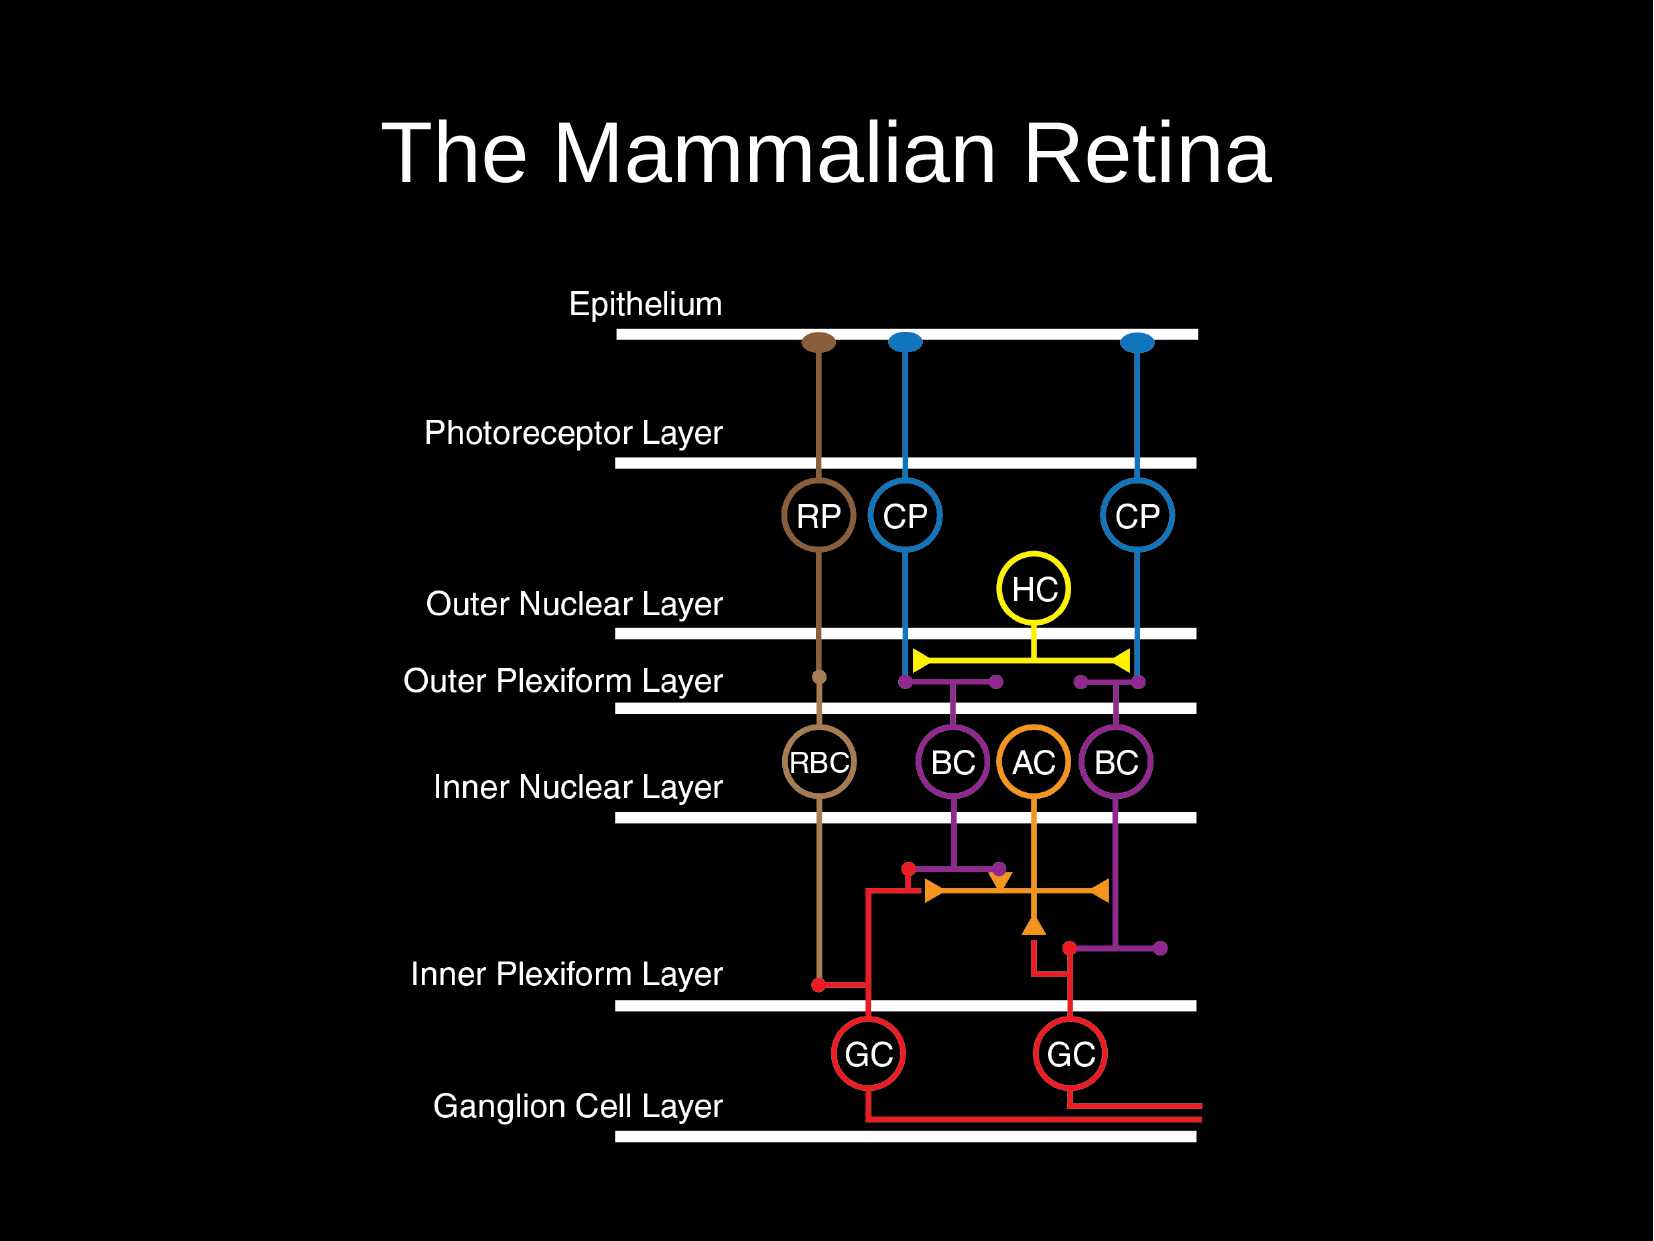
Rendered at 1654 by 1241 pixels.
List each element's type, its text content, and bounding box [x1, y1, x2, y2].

title The Mammalian Retina [82, 49, 1571, 257]
picture [403, 269, 1250, 1171]
